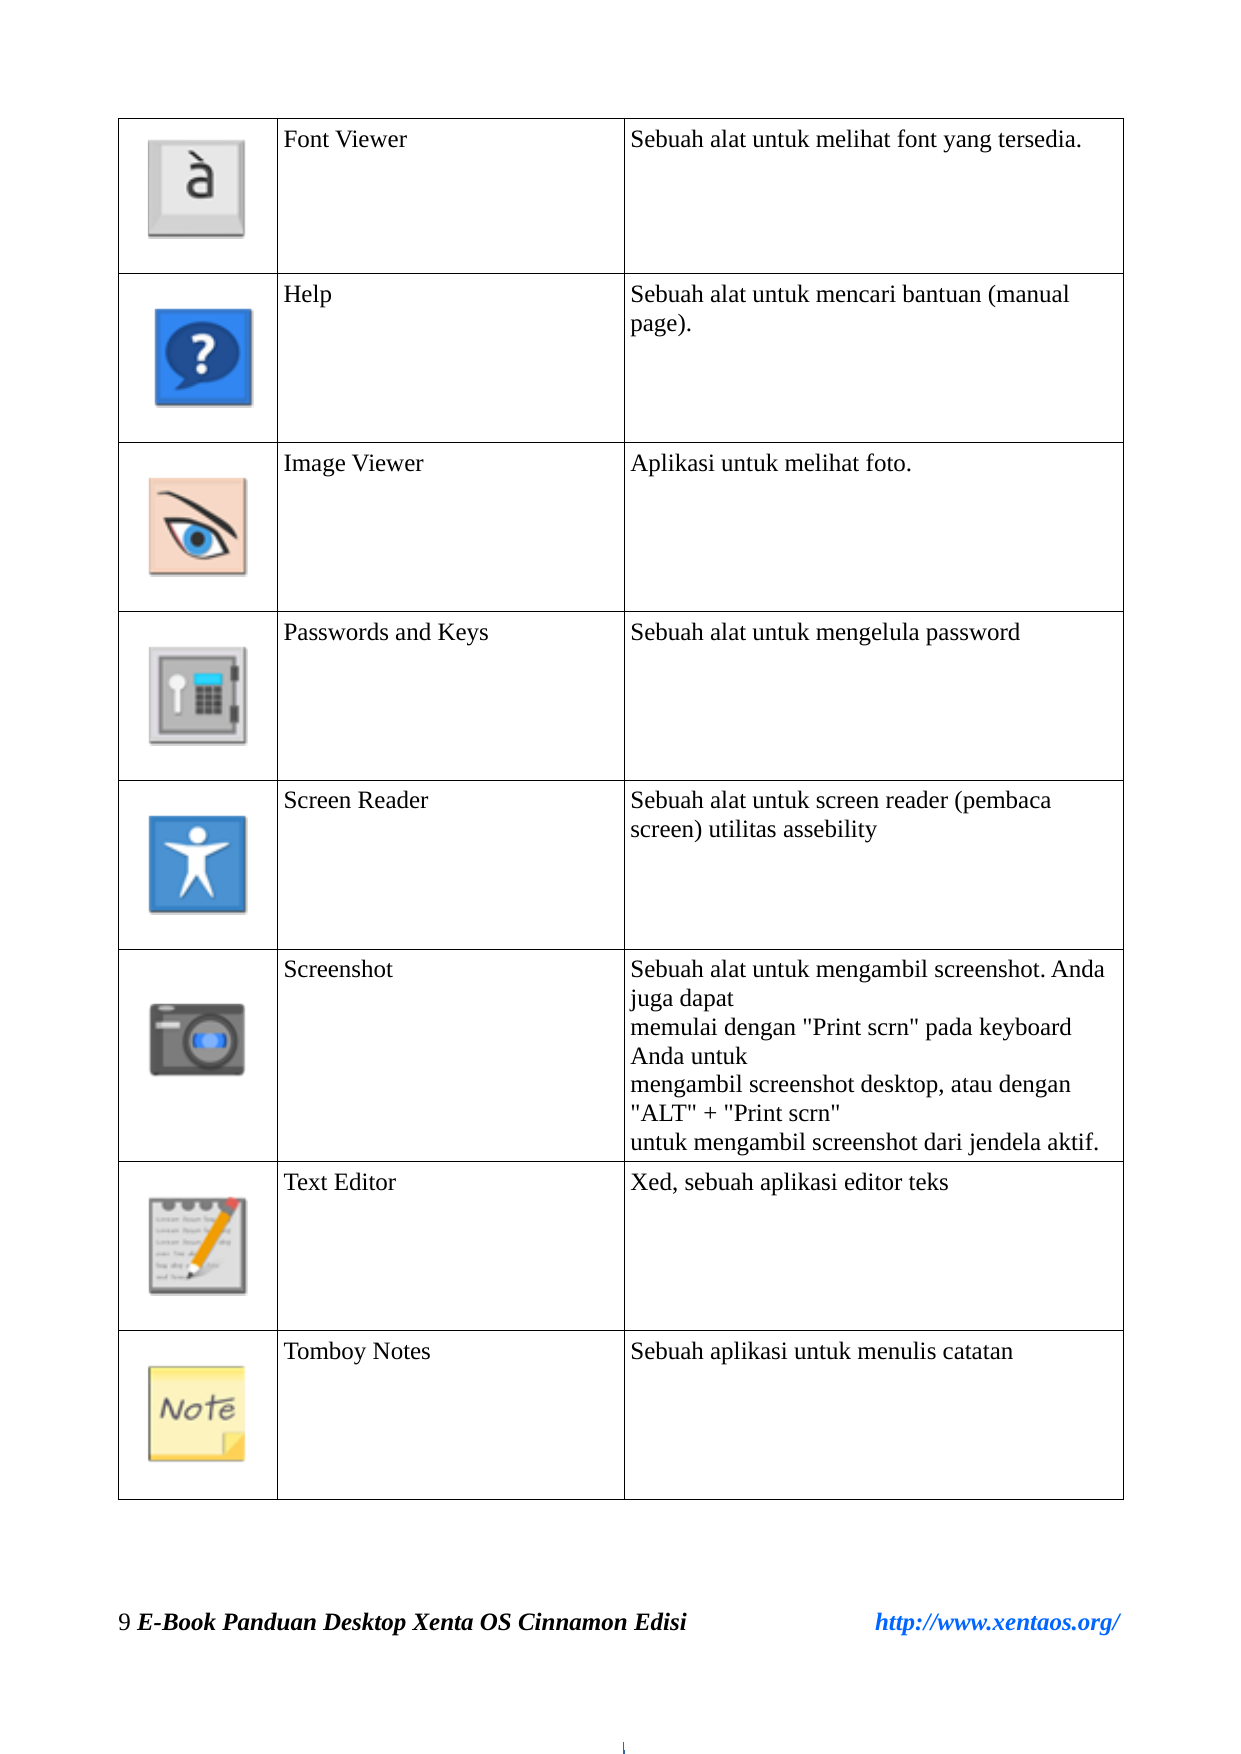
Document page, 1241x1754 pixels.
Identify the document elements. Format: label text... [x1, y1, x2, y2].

picture [147, 476, 248, 577]
table_cell [119, 1331, 277, 1499]
table_cell Font Viewer [278, 119, 624, 273]
table_cell Sebuah alat untuk mengelula password [625, 612, 1123, 780]
table_cell Sebuah alat untuk screen reader (pembaca screen) utilitas assebility [625, 781, 1123, 949]
table_cell Passwords and Keys [278, 612, 624, 780]
table_cell [119, 274, 277, 442]
table_cell [119, 612, 277, 780]
table_cell Screen Reader [278, 781, 624, 949]
table_cell [119, 781, 277, 949]
table_cell [119, 950, 277, 1161]
table_cell Image Viewer [278, 443, 624, 611]
table_cell Tomboy Notes [278, 1331, 624, 1499]
table_cell Sebuah alat untuk mengambil screenshot. Anda juga dapat memulai dengan "Print scrn" pada keyboard Anda untuk mengambil screenshot desktop, atau dengan "ALT" + "Print scrn" untuk mengambil screenshot dari jendela aktif. [625, 950, 1123, 1161]
picture [147, 645, 248, 746]
picture [147, 138, 248, 239]
table_cell Screenshot [278, 950, 624, 1161]
table_cell [119, 119, 277, 273]
picture [153, 307, 254, 408]
table_cell Help [278, 274, 624, 442]
table_cell Aplikasi untuk melihat foto. [625, 443, 1123, 611]
table_cell Sebuah alat untuk melihat font yang tersedia. [625, 119, 1123, 273]
picture [147, 1196, 248, 1296]
table_cell [119, 443, 277, 611]
table_cell Sebuah alat untuk mencari bantuan (manual page). [625, 274, 1123, 442]
table_cell Sebuah aplikasi untuk menulis catatan [625, 1331, 1123, 1499]
picture [147, 983, 248, 1084]
picture [147, 814, 248, 915]
table_cell Xed, sebuah aplikasi editor teks [625, 1162, 1123, 1330]
table_cell Text Editor [278, 1162, 624, 1330]
table_cell [119, 1162, 277, 1330]
picture [147, 1365, 248, 1465]
